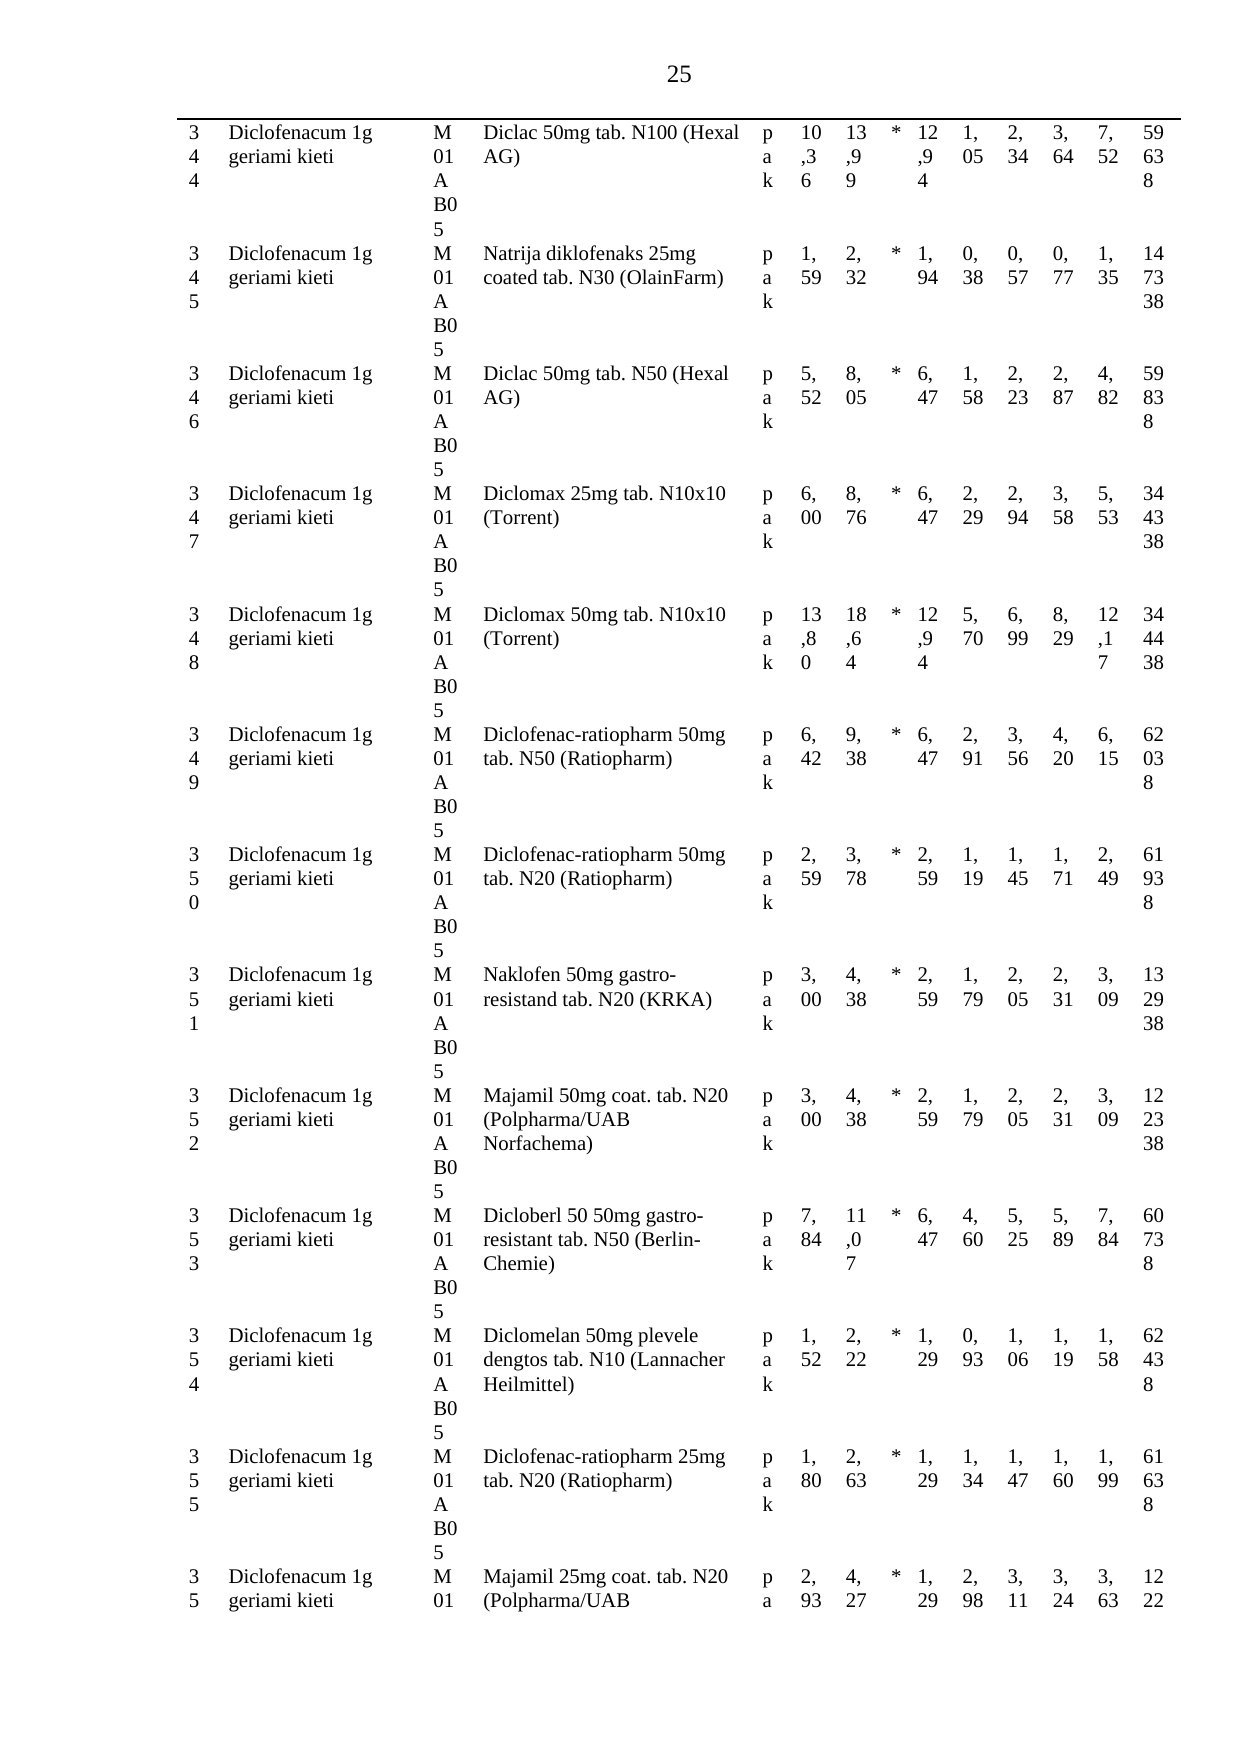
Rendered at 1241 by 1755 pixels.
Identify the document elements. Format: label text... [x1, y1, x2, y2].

table_cell Diclofenacum 1g geriami kieti [217, 1083, 422, 1203]
table_cell 6,47 [906, 1203, 951, 1323]
table_cell 0,93 [951, 1323, 996, 1444]
table_cell 147338 [1132, 241, 1181, 361]
table_cell 2,05 [996, 963, 1041, 1083]
table_cell 2,59 [906, 842, 951, 962]
table_cell 61638 [1132, 1444, 1181, 1564]
table_cell Diclofenacum 1g geriami kieti [217, 481, 422, 601]
table_cell 0,57 [996, 241, 1041, 361]
table_cell 345 [177, 241, 217, 361]
table_cell pak [751, 1444, 789, 1564]
table_cell 5,89 [1041, 1203, 1086, 1323]
table_cell * [880, 1323, 906, 1444]
table_cell 346 [177, 361, 217, 481]
table_cell 8,29 [1041, 601, 1086, 722]
table_cell 3,63 [1086, 1564, 1132, 1612]
table_cell 1,58 [951, 361, 996, 481]
table_cell 8,76 [834, 481, 879, 601]
table_cell 59838 [1132, 361, 1181, 481]
table_cell pak [751, 481, 789, 601]
table_cell Diclofenacum 1g geriami kieti [217, 722, 422, 842]
table_cell 1,79 [951, 963, 996, 1083]
table_cell 354 [177, 1323, 217, 1444]
table_cell * [880, 601, 906, 722]
table_cell M01AB05 [422, 1323, 472, 1444]
table_cell Diclofenacum 1g geriami kieti [217, 842, 422, 962]
table_cell 122338 [1132, 1083, 1181, 1203]
table_cell M01AB05 [422, 1083, 472, 1203]
table_cell 1,59 [789, 241, 834, 361]
table_cell 1,60 [1041, 1444, 1086, 1564]
table_cell M01AB05 [422, 1444, 472, 1564]
table_cell pak [751, 1083, 789, 1203]
table_cell 3,11 [996, 1564, 1041, 1612]
table_cell Diclofenacum 1g geriami kieti [217, 361, 422, 481]
table_cell Majamil 25mg coat. tab. N20 (Polpharma/UAB [472, 1564, 751, 1612]
table_cell 8,05 [834, 361, 879, 481]
table_cell 1,47 [996, 1444, 1041, 1564]
table_cell 7,52 [1086, 120, 1132, 241]
table_cell 2,23 [996, 361, 1041, 481]
table_cell 1,52 [789, 1323, 834, 1444]
table_cell 2,59 [906, 963, 951, 1083]
table_cell 1,35 [1086, 241, 1132, 361]
table_cell 1,19 [951, 842, 996, 962]
table_cell M01AB05 [422, 1203, 472, 1323]
table_cell 2,91 [951, 722, 996, 842]
table_cell 18,64 [834, 601, 879, 722]
table_cell Diclomax 50mg tab. N10x10 (Torrent) [472, 601, 751, 722]
table_cell * [880, 241, 906, 361]
table_cell 3,00 [789, 1083, 834, 1203]
table_cell 1,45 [996, 842, 1041, 962]
table_cell pak [751, 361, 789, 481]
table_cell 132938 [1132, 963, 1181, 1083]
table_cell 6,42 [789, 722, 834, 842]
table_cell Naklofen 50mg gastro-resistand tab. N20 (KRKA) [472, 963, 751, 1083]
table_cell 1,34 [951, 1444, 996, 1564]
table_cell Diclofenacum 1g geriami kieti [217, 1203, 422, 1323]
table_cell 2,63 [834, 1444, 879, 1564]
table_cell * [880, 1444, 906, 1564]
table_cell 2,32 [834, 241, 879, 361]
table_cell 1,79 [951, 1083, 996, 1203]
table_cell 2,94 [996, 481, 1041, 601]
table_cell pak [751, 601, 789, 722]
table_cell M01AB05 [422, 842, 472, 962]
table_cell * [880, 1564, 906, 1612]
table_cell M01AB05 [422, 481, 472, 601]
table_cell 3,56 [996, 722, 1041, 842]
table_cell 62038 [1132, 722, 1181, 842]
table_cell Natrija diklofenaks 25mg coated tab. N30 (OlainFarm) [472, 241, 751, 361]
table_cell 7,84 [1086, 1203, 1132, 1323]
table_cell 2,49 [1086, 842, 1132, 962]
table_cell Diclofenacum 1g geriami kieti [217, 1323, 422, 1444]
table_cell Diclofenac-ratiopharm 50mg tab. N20 (Ratiopharm) [472, 842, 751, 962]
table_cell 3,64 [1041, 120, 1086, 241]
table_cell 2,98 [951, 1564, 996, 1612]
table_cell Diclofenacum 1g geriami kieti [217, 120, 422, 241]
table_cell M01AB05 [422, 241, 472, 361]
table_cell 4,82 [1086, 361, 1132, 481]
table_cell 2,31 [1041, 963, 1086, 1083]
table_cell 4,60 [951, 1203, 996, 1323]
table_cell 12,94 [906, 120, 951, 241]
table_cell Diclofenacum 1g geriami kieti [217, 963, 422, 1083]
table_cell M01AB05 [422, 361, 472, 481]
table_cell 12,17 [1086, 601, 1132, 722]
table_cell 4,38 [834, 1083, 879, 1203]
table_cell 1,58 [1086, 1323, 1132, 1444]
table_cell * [880, 1203, 906, 1323]
table_cell 12,94 [906, 601, 951, 722]
table_cell 352 [177, 1083, 217, 1203]
table_cell M01 [422, 1564, 472, 1612]
table_cell pak [751, 1323, 789, 1444]
table_cell pak [751, 120, 789, 241]
table_cell * [880, 963, 906, 1083]
table_cell Diclofenacum 1g geriami kieti [217, 241, 422, 361]
table_cell 11,07 [834, 1203, 879, 1323]
table_cell 3,78 [834, 842, 879, 962]
table_cell 1,19 [1041, 1323, 1086, 1444]
table_cell 1,29 [906, 1444, 951, 1564]
table_cell 1,05 [951, 120, 996, 241]
table_cell 1,29 [906, 1564, 951, 1612]
table_cell pak [751, 842, 789, 962]
table_cell Diclomelan 50mg plevele dengtos tab. N10 (Lannacher Heilmittel) [472, 1323, 751, 1444]
table_cell 344338 [1132, 481, 1181, 601]
table_cell 7,84 [789, 1203, 834, 1323]
table_cell 1,99 [1086, 1444, 1132, 1564]
table_cell 10,36 [789, 120, 834, 241]
table_cell 60738 [1132, 1203, 1181, 1323]
table_cell 2,59 [906, 1083, 951, 1203]
table_cell pa [751, 1564, 789, 1612]
table_cell pak [751, 722, 789, 842]
table_cell M01AB05 [422, 722, 472, 842]
table_cell 1,06 [996, 1323, 1041, 1444]
table_cell 13,99 [834, 120, 879, 241]
table_cell M01AB05 [422, 963, 472, 1083]
table_cell 6,00 [789, 481, 834, 601]
table_cell Dicloberl 50 50mg gastro-resistant tab. N50 (Berlin-Chemie) [472, 1203, 751, 1323]
table_cell 5,25 [996, 1203, 1041, 1323]
table_cell 351 [177, 963, 217, 1083]
table_cell 1,29 [906, 1323, 951, 1444]
table_cell 2,34 [996, 120, 1041, 241]
table_cell 344 [177, 120, 217, 241]
table_cell 5,70 [951, 601, 996, 722]
table_cell M01AB05 [422, 120, 472, 241]
table_cell 61938 [1132, 842, 1181, 962]
table_cell 3,00 [789, 963, 834, 1083]
table_cell 9,38 [834, 722, 879, 842]
table_cell 2,05 [996, 1083, 1041, 1203]
table_cell * [880, 1083, 906, 1203]
table_cell 1222 [1132, 1564, 1181, 1612]
table_cell pak [751, 1203, 789, 1323]
table_cell Diclofenacum 1g geriami kieti [217, 1564, 422, 1612]
table_cell 2,31 [1041, 1083, 1086, 1203]
table_cell 5,53 [1086, 481, 1132, 601]
table_cell 1,71 [1041, 842, 1086, 962]
table_cell Diclofenac-ratiopharm 50mg tab. N50 (Ratiopharm) [472, 722, 751, 842]
table_cell 0,77 [1041, 241, 1086, 361]
table_cell Diclofenac-ratiopharm 25mg tab. N20 (Ratiopharm) [472, 1444, 751, 1564]
table_cell pak [751, 963, 789, 1083]
table_cell 3,09 [1086, 1083, 1132, 1203]
table_cell 2,59 [789, 842, 834, 962]
table_cell 59638 [1132, 120, 1181, 241]
table_cell 3,58 [1041, 481, 1086, 601]
table_cell * [880, 481, 906, 601]
table_cell * [880, 722, 906, 842]
table_cell 353 [177, 1203, 217, 1323]
table_cell 2,22 [834, 1323, 879, 1444]
table_cell * [880, 361, 906, 481]
table_cell 13,80 [789, 601, 834, 722]
table_cell Majamil 50mg coat. tab. N20 (Polpharma/UAB Norfachema) [472, 1083, 751, 1203]
table_cell 347 [177, 481, 217, 601]
table_cell 2,87 [1041, 361, 1086, 481]
table_cell 350 [177, 842, 217, 962]
table_cell Diclomax 25mg tab. N10x10 (Torrent) [472, 481, 751, 601]
table_cell 6,15 [1086, 722, 1132, 842]
table_cell 6,47 [906, 722, 951, 842]
table_cell 6,47 [906, 481, 951, 601]
table_cell 1,80 [789, 1444, 834, 1564]
table_cell Diclac 50mg tab. N100 (Hexal AG) [472, 120, 751, 241]
table_cell 3,09 [1086, 963, 1132, 1083]
table_cell 4,27 [834, 1564, 879, 1612]
table_cell 0,38 [951, 241, 996, 361]
table_cell M01AB05 [422, 601, 472, 722]
table_cell 6,47 [906, 361, 951, 481]
table_cell 3,24 [1041, 1564, 1086, 1612]
table_cell Diclofenacum 1g geriami kieti [217, 1444, 422, 1564]
table_cell * [880, 120, 906, 241]
table_cell Diclofenacum 1g geriami kieti [217, 601, 422, 722]
table_cell Diclac 50mg tab. N50 (Hexal AG) [472, 361, 751, 481]
table_cell 349 [177, 722, 217, 842]
table_cell 355 [177, 1444, 217, 1564]
table_cell 348 [177, 601, 217, 722]
table_cell pak [751, 241, 789, 361]
table_cell 2,93 [789, 1564, 834, 1612]
table_cell 35 [177, 1564, 217, 1612]
table_cell * [880, 842, 906, 962]
table_cell 4,20 [1041, 722, 1086, 842]
table_cell 1,94 [906, 241, 951, 361]
table_cell 4,38 [834, 963, 879, 1083]
table_cell 344438 [1132, 601, 1181, 722]
table_cell 2,29 [951, 481, 996, 601]
table_cell 5,52 [789, 361, 834, 481]
table_cell 6,99 [996, 601, 1041, 722]
table_cell 62438 [1132, 1323, 1181, 1444]
